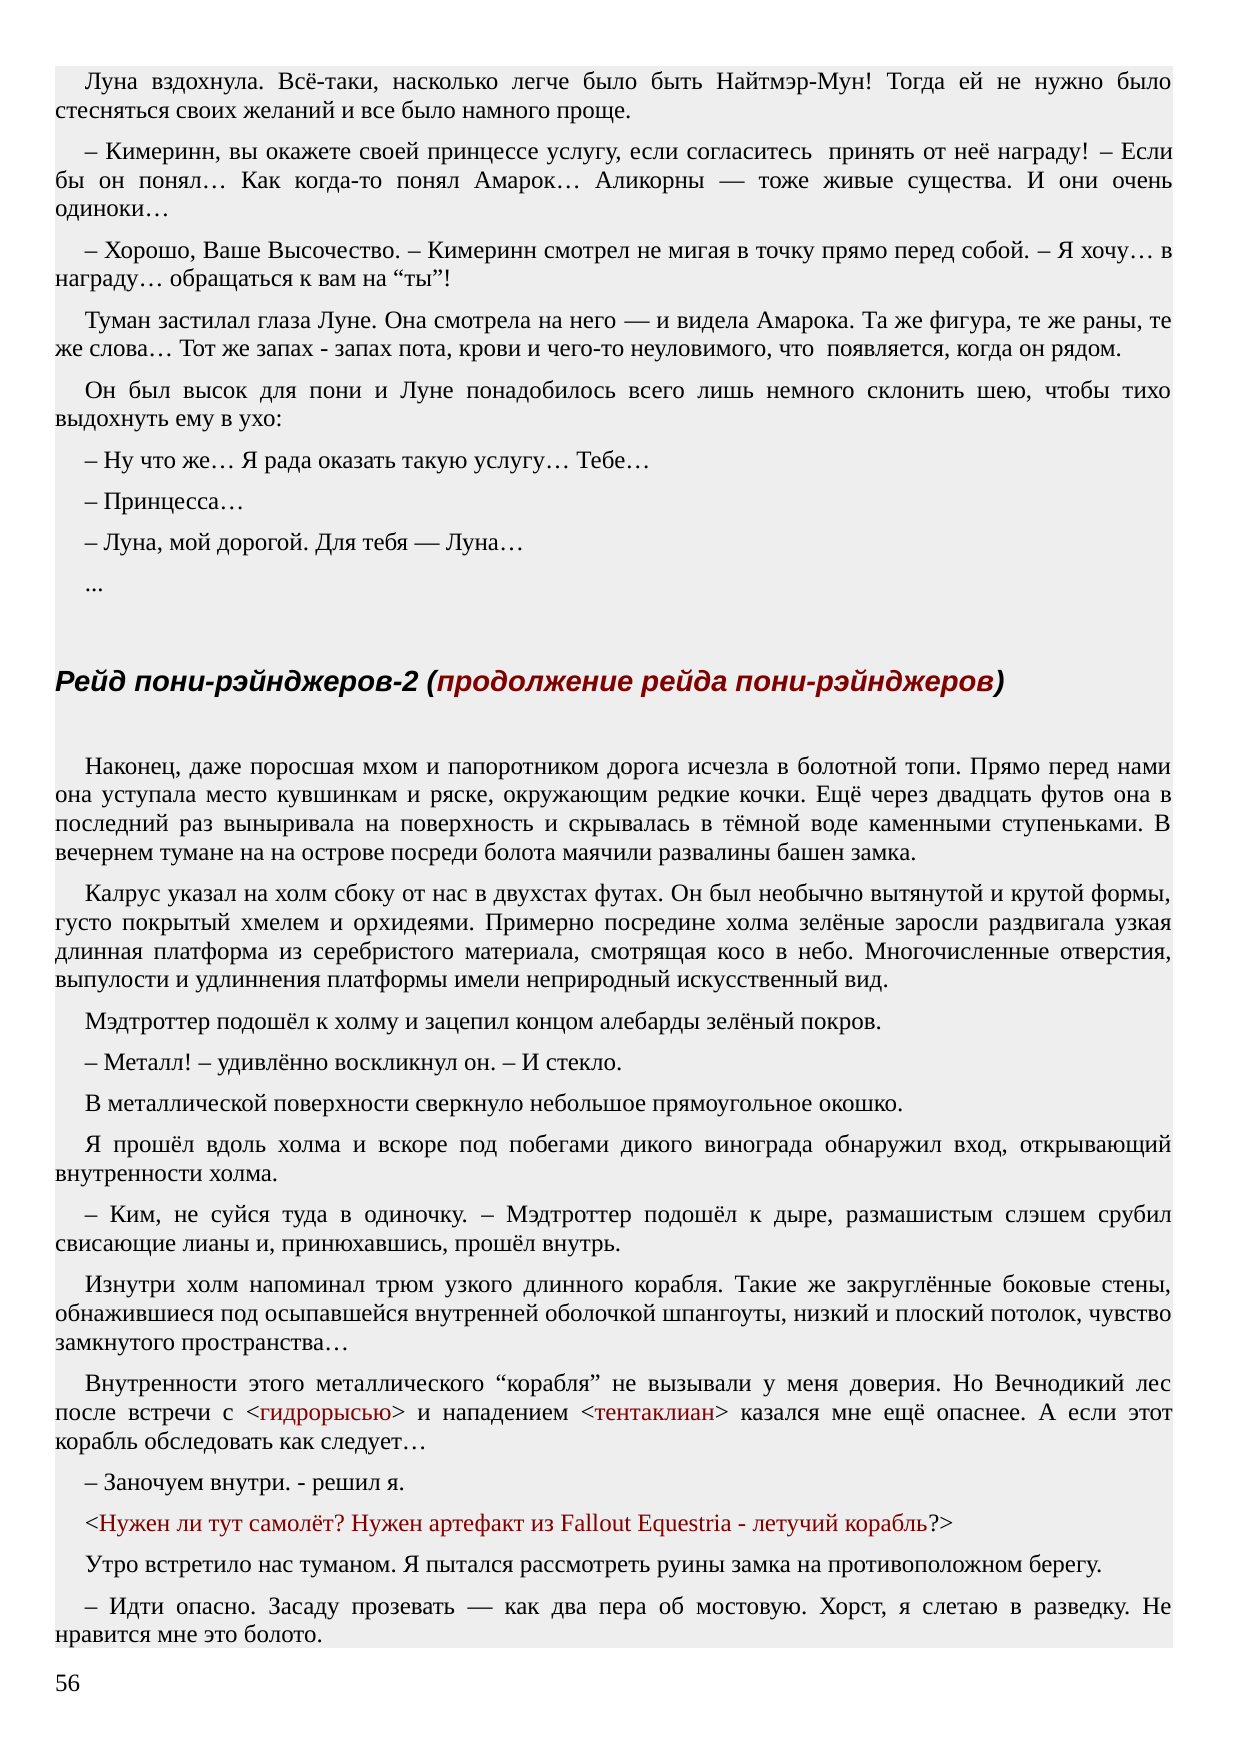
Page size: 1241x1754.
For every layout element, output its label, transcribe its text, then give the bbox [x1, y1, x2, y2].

text Изнутри холм напоминал трюм узкого длинного корабля. Такие же закруглённые боковые стены, обнажившиеся под осыпавшейся внутренней оболочкой шпангоуты, низкий и плоский потолок, чувство замкнутого пространства… [55, 1269, 1173, 1356]
text – Заночуем внутри. - решил я. [55, 1467, 1173, 1496]
text Наконец, даже поросшая мхом и папоротником дорога исчезла в болотной топи. Прямо перед нами она уступала место кувшинкам и ряске, окружающим редкие кочки. Ещё через двадцать футов она в последний раз выныривала на поверхность и скрывалась в тёмной воде каменными ступеньками. В вечернем тумане на на острове посреди болота маячили развалины башен замка. [55, 751, 1173, 866]
text – Хорошо, Ваше Высочество. – Кимеринн смотрел не мигая в точку прямо перед собой. – Я хочу… в награду… обращаться к вам на “ты”! [55, 235, 1173, 292]
text – Металл! – удивлённо воскликнул он. – И стекло. [55, 1047, 1173, 1076]
text Туман застилал глаза Луне. Она смотрела на него — и видела Амарока. Та же фигура, те же раны, те же слова… Тот же запах - запах пота, крови и чего-то неуловимого, что появляется, когда он рядом. [55, 305, 1173, 362]
text – Идти опасно. Засаду прозевать — как два пера об мостовую. Хорст, я слетаю в разведку. Не нравится мне это болото. [55, 1591, 1173, 1648]
text В металлической поверхности сверкнуло небольшое прямоугольное окошко. [55, 1088, 1173, 1117]
text Утро встретило нас туманом. Я пытался рассмотреть руины замка на противоположном берегу. [55, 1549, 1173, 1578]
text Мэдтроттер подошёл к холму и зацепил концом алебарды зелёный покров. [55, 1006, 1173, 1034]
text Я прошёл вдоль холма и вскоре под побегами дикого винограда обнаружил вход, открывающий внутренности холма. [55, 1129, 1173, 1187]
text <Нужен ли тут самолёт? Нужен артефакт из Fallout Equestria - летучий корабль?> [55, 1508, 1173, 1537]
text – Принцесса… [55, 486, 1173, 515]
text – Ким, не суйся туда в одиночку. – Мэдтроттер подошёл к дыре, размашистым слэшем срубил свисающие лианы и, принюхавшись, прошёл внутрь. [55, 1199, 1173, 1257]
subtitle Рейд пони-рэйнджеров-2 (продолжение рейда пони-рэйнджеров) [55, 663, 1173, 697]
text Он был высок для пони и Луне понадобилось всего лишь немного склонить шею, чтобы тихо выдохнуть ему в ухо: [55, 375, 1173, 432]
text – Луна, мой дорогой. Для тебя — Луна… [55, 527, 1173, 556]
text ... [55, 568, 1173, 597]
text – Кимеринн, вы окажете своей принцессе услугу, если согласитесь принять от неё награду! – Если бы он понял… Как когда-то понял Амарок… Аликорны — тоже живые существа. И они очень одиноки… [55, 136, 1173, 222]
text Калрус указал на холм сбоку от нас в двухстах футах. Он был необычно вытянутой и крутой формы, густо покрытый хмелем и орхидеями. Примерно посредине холма зелёные заросли раздвигала узкая длинная платформа из серебристого материала, смотрящая косо в небо. Многочисленные отверстия, выпулости и удлиннения платформы имели неприродный искусственный вид. [55, 878, 1173, 993]
text Внутренности этого металлического “корабля” не вызывали у меня доверия. Но Вечнодикий лес после встречи с <гидрорысью> и нападением <тентаклиан> казался мне ещё опаснее. А если этот корабль обследовать как следует… [55, 1368, 1173, 1454]
text – Ну что же… Я рада оказать такую услугу… Тебе… [55, 445, 1173, 473]
text Луна вздохнула. Всё-таки, насколько легче было быть Найтмэр-Мун! Тогда ей не нужно было стесняться своих желаний и все было намного проще. [55, 66, 1173, 123]
